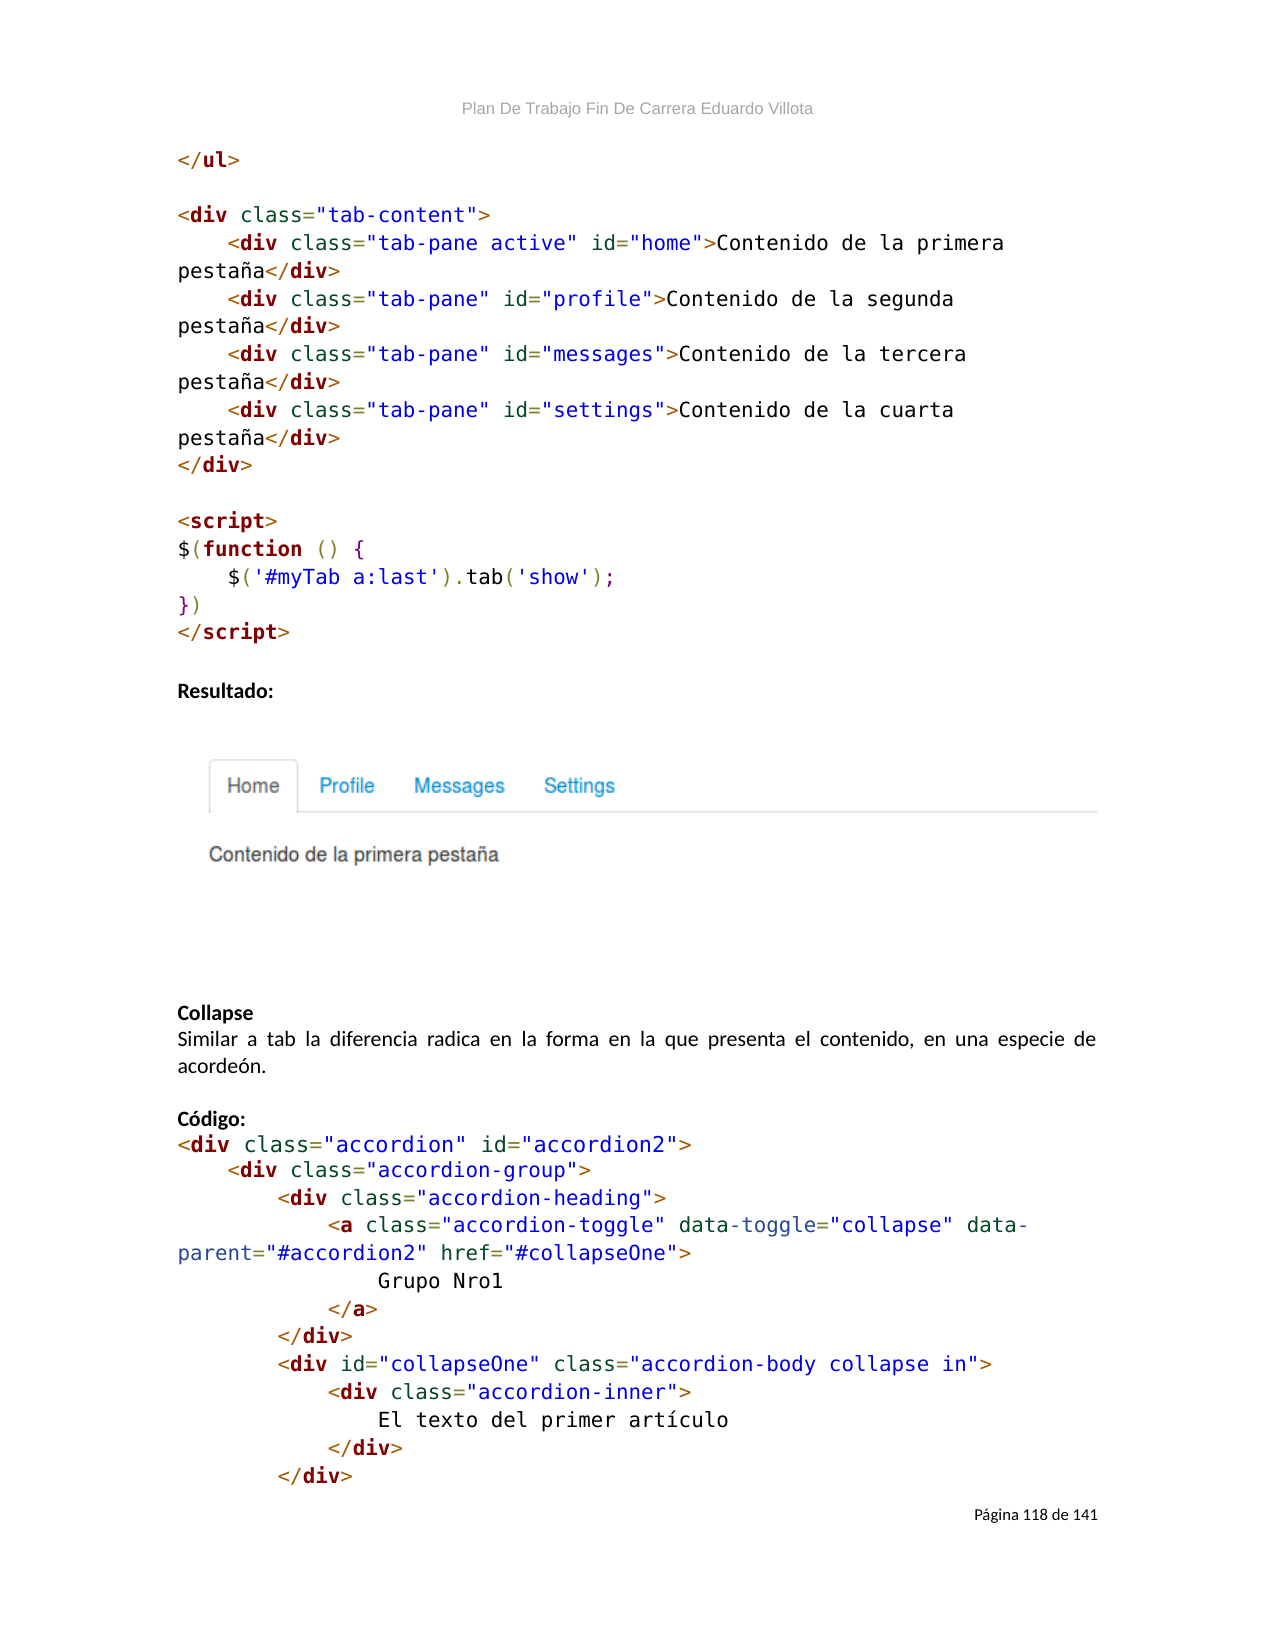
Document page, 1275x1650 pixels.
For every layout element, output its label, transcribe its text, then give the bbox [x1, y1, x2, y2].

text <a class="accordion-toggle" data-toggle="collapse" data-parent="#accordion2" href="#collapseOne"> [177, 1213, 1098, 1265]
text </div> [177, 1324, 1098, 1349]
text $(function () { [177, 537, 1098, 561]
picture [177, 731, 1098, 999]
text <div class="accordion" id="accordion2"> [177, 1132, 1098, 1158]
text $('#myTab a:last').tab('show'); [177, 565, 1098, 589]
text </div> [177, 453, 1098, 478]
text <div class="tab-pane active" id="home">Contenido de la primera pestaña</div> [177, 231, 1098, 283]
text </script> [177, 620, 1098, 645]
text </div> [177, 1436, 1098, 1460]
text <div class="accordion-inner"> [177, 1380, 1098, 1404]
text <div class="accordion-group"> [177, 1158, 1098, 1182]
text <div class="tab-pane" id="settings">Contenido de la cuarta pestaña</div> [177, 398, 1098, 450]
text <div class="accordion-heading"> [177, 1186, 1098, 1210]
text </ul> [177, 148, 1098, 172]
text }) [177, 593, 1098, 617]
text Similar a tab la diferencia radica en la forma en la que presenta el contenido, en una especie de acordeón. [177, 1026, 1098, 1079]
text <div class="tab-pane" id="messages">Contenido de la tercera pestaña</div> [177, 342, 1098, 394]
text Collapse [177, 999, 1098, 1026]
text <div id="collapseOne" class="accordion-body collapse in"> [177, 1352, 1098, 1377]
text <script> [177, 509, 1098, 533]
text Resultado: [177, 678, 1098, 704]
text </a> [177, 1297, 1098, 1321]
text Grupo Nro1 [177, 1269, 1098, 1293]
text Código: [177, 1106, 1098, 1132]
text <div class="tab-pane" id="profile">Contenido de la segunda pestaña</div> [177, 287, 1098, 339]
text </div> [177, 1464, 1098, 1488]
text El texto del primer artículo [177, 1408, 1098, 1432]
text <div class="tab-content"> [177, 203, 1098, 227]
